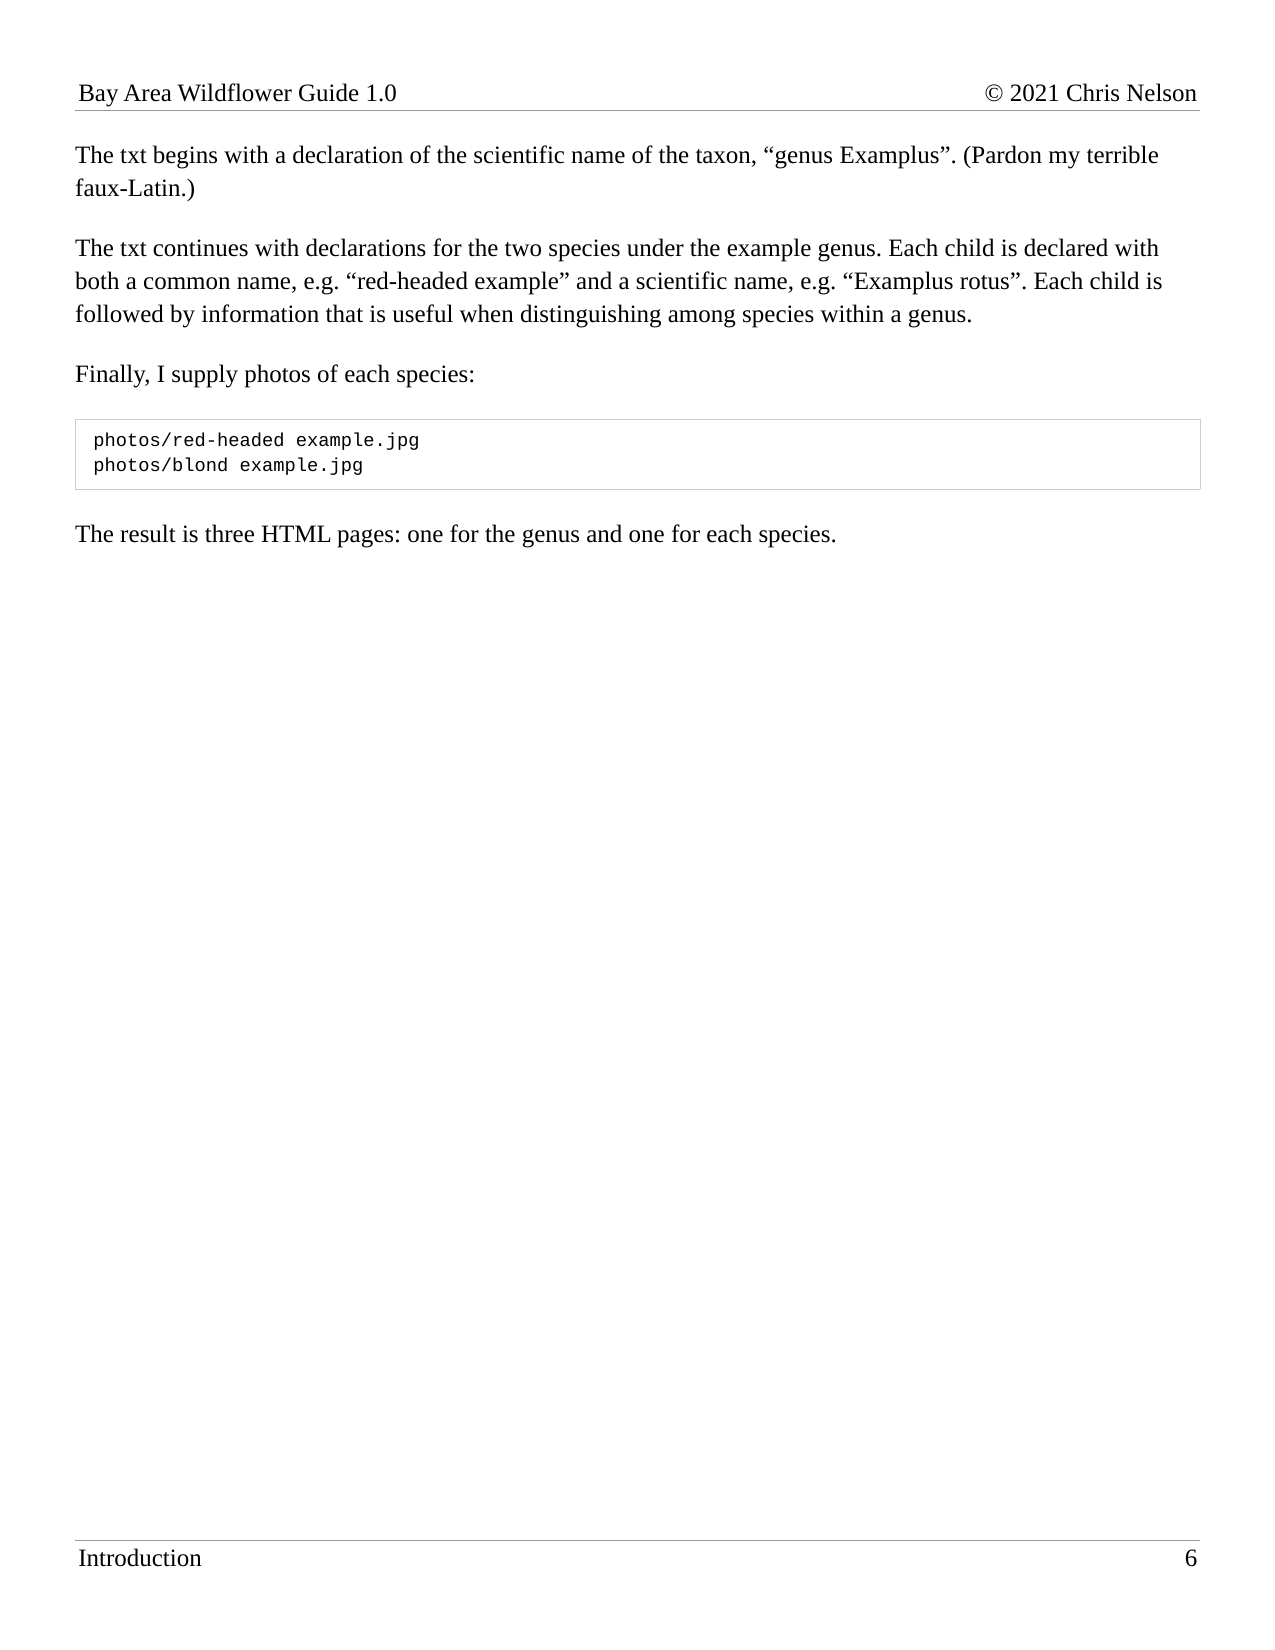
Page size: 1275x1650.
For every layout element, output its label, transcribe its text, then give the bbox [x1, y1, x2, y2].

text photos/red-headed example.jpg photos/blond example.jpg [76, 420, 1200, 489]
text The result is three HTML pages: one for the genus and one for each species. [75, 519, 1200, 548]
text The txt begins with a declaration of the scientific name of the taxon, “genus Examplus”. (Pardon my terrible faux-Latin.) [75, 140, 1200, 202]
text Finally, I supply photos of each species: [75, 359, 1200, 388]
text The txt continues with declarations for the two species under the example genus. Each child is declared with both a common name, e.g. “red-headed example” and a scientific name, e.g. “Examplus rotus”. Each child is followed by information that is useful when distinguishing among species within a genus. [75, 233, 1200, 328]
